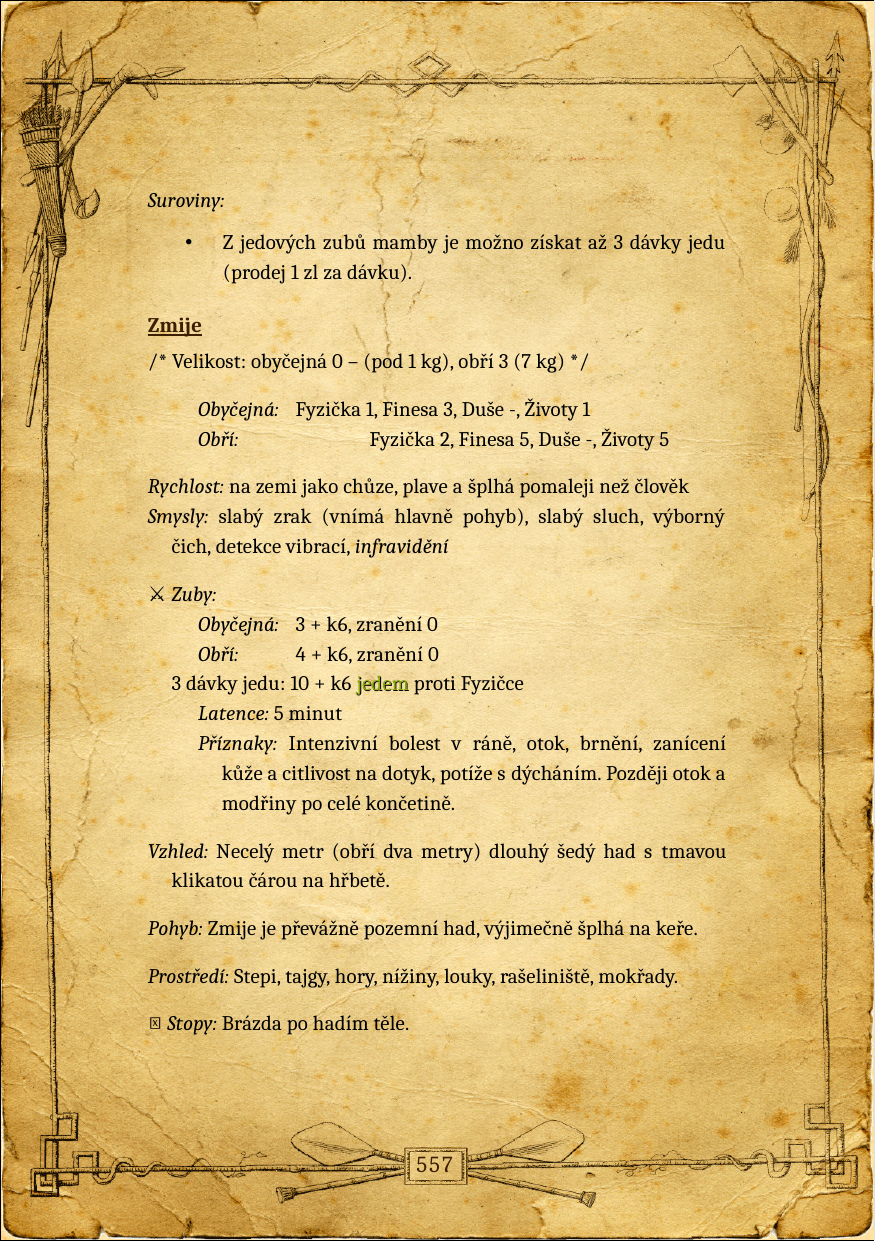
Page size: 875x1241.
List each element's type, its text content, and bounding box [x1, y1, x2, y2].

text Příznaky: Intenzivní bolest v⁠ ráně, otok, brnění, zanícení kůže a⁠ citlivost na dotyk, potíže s⁠ dýcháním. Později otok a⁠ modřiny po celé končetině. [198, 732, 726, 816]
text Pohyb: Zmije je převážně pozemní had, výjimečně šplhá na keře. [148, 917, 726, 941]
text Obyčejná: 3 + k6, zranění 0 [198, 612, 726, 636]
text Suroviny: [148, 189, 726, 213]
text /* Velikost: obyčejná 0 – (pod 1 kg), obří 3 (7 kg) */ [148, 350, 726, 374]
subtitle Zmije [148, 314, 726, 338]
text Smysly: slabý zrak (vnímá hlavně pohyb), slabý sluch, výborný čich, detekce vibrací, infravidění [148, 505, 726, 559]
text Vzhled: Necelý metr (obří dva metry) dlouhý šedý had s⁠ tmavou klikatou čárou na hřbetě. [148, 839, 726, 893]
picture [1, 1, 874, 1240]
list Z⁠ jedových zubů mamby je možno získat až 3 dávky jedu (prodej 1 zl za dávku). [185, 231, 726, 284]
text Latence: 5 minut [198, 702, 726, 726]
text Prostředí: Stepi, tajgy, hory, nížiny, louky, rašeliniště, mokřady. [148, 964, 726, 988]
text 3 dávky jedu: 10 + k6 jedem proti Fyzičce [171, 672, 726, 696]
text Obří: 4 + k6, zranění 0 [198, 642, 726, 666]
text Obří: Fyzička 2, Finesa 5, Duše -, Životy 5 [198, 427, 726, 451]
text ⚔ Zuby: [148, 582, 726, 606]
text Obyčejná: Fyzička 1, Finesa 3, Duše -, Životy 1 [198, 397, 726, 421]
text Rychlost: na zemi jako chůze, plave a⁠ šplhá pomaleji než člověk [148, 475, 726, 499]
text 👣 Stopy: Brázda po hadím těle. [148, 1012, 726, 1036]
